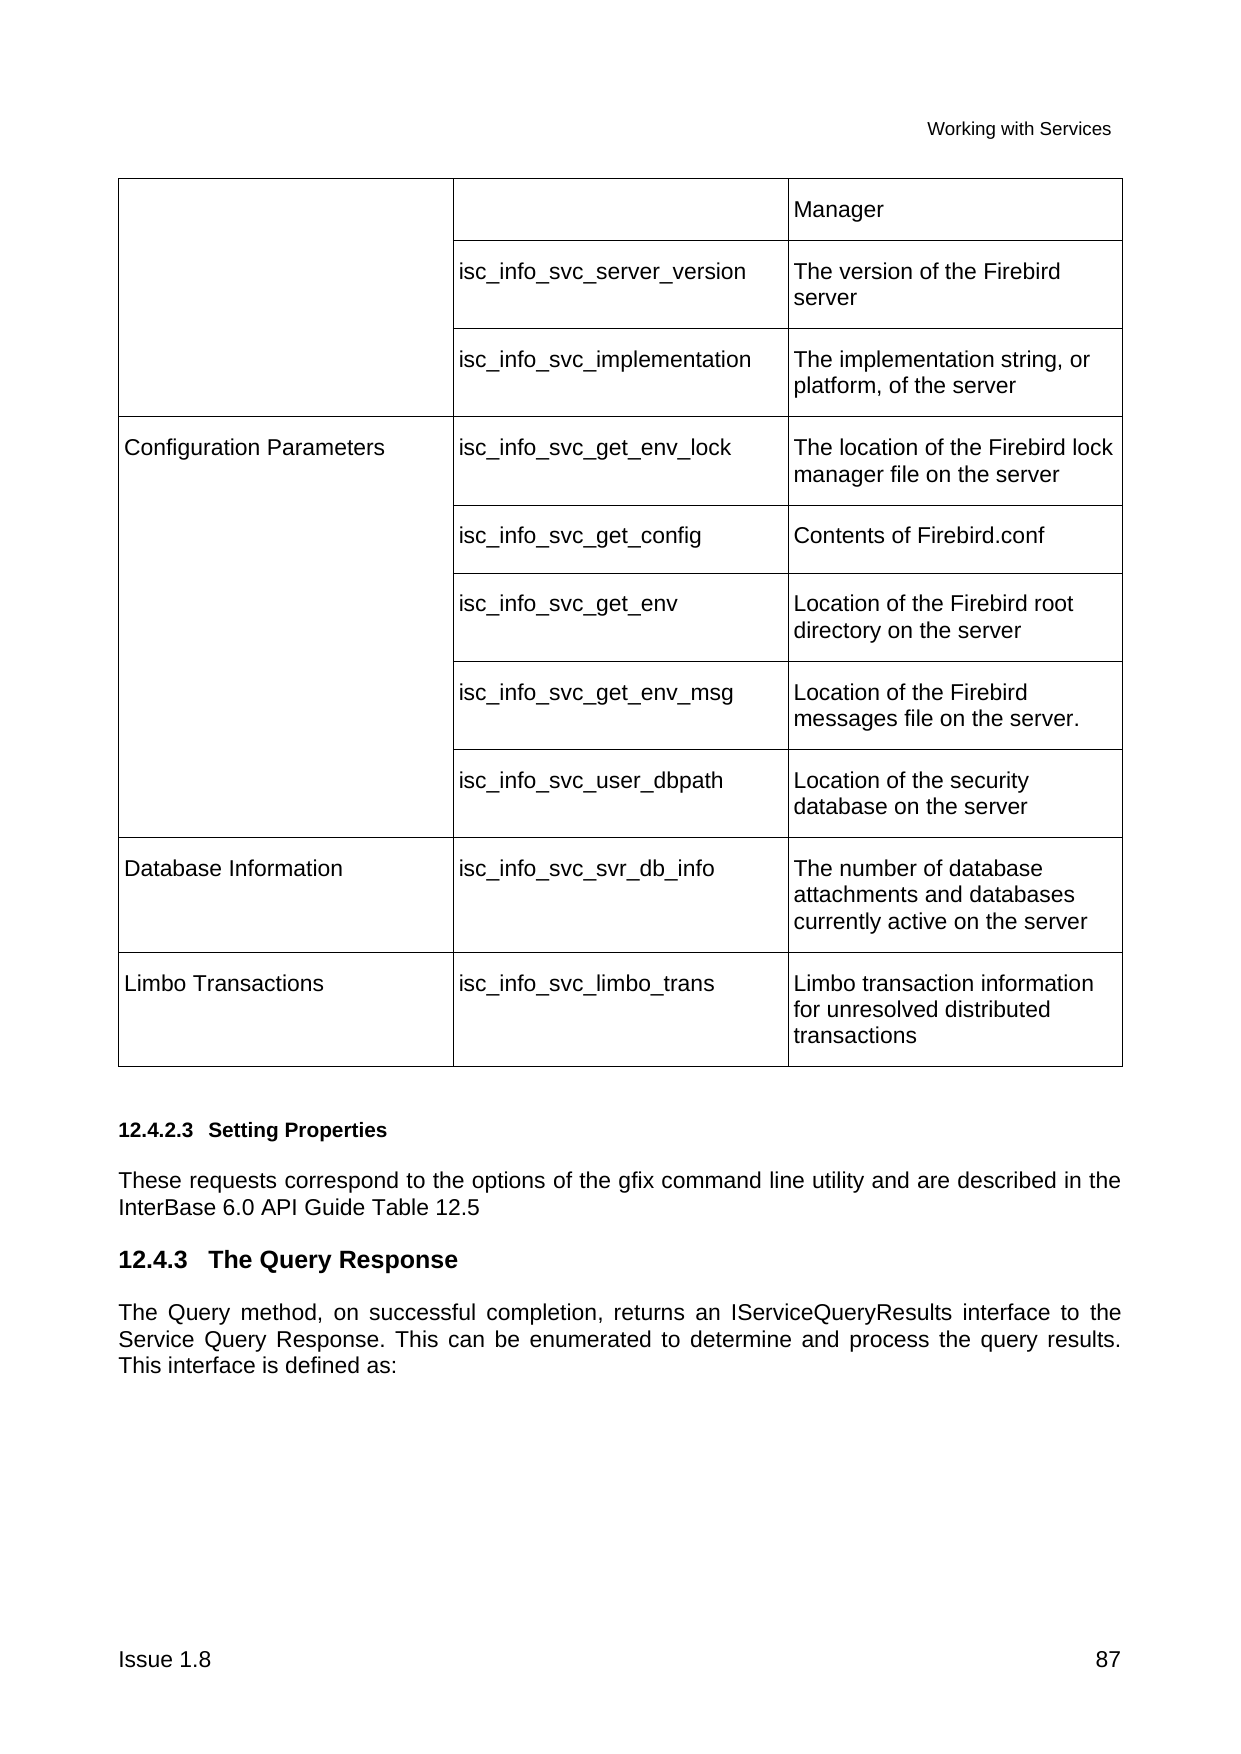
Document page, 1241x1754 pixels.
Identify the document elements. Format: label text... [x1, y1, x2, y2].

table_cell [454, 179, 788, 240]
table_cell Contents of Firebird.conf [789, 506, 1122, 572]
table_cell isc_info_svc_get_config [454, 506, 788, 572]
table_cell The number of database attachments and databases currently active on the server [789, 838, 1122, 952]
table_cell [119, 179, 453, 416]
table_cell isc_info_svc_get_env [454, 574, 788, 661]
table_cell The location of the Firebird lock manager file on the server [789, 417, 1122, 505]
table_cell isc_info_svc_server_version [454, 241, 788, 328]
table_cell Location of the Firebird messages file on the server. [789, 662, 1122, 749]
table_cell Location of the security database on the server [789, 750, 1122, 837]
text The Query method, on successful completion, returns an IServiceQueryResults interface to the Service Query Response. This can be enumerated to determine and process the query results. This interface is defined as: [118, 1299, 1122, 1378]
table_cell isc_info_svc_implementation [454, 329, 788, 416]
text These requests correspond to the options of the gfix command line utility and are described in the InterBase 6.0 API Guide Table 12.5 [118, 1167, 1122, 1220]
table_cell isc_info_svc_get_env_lock [454, 417, 788, 505]
table_cell isc_info_svc_limbo_trans [454, 953, 788, 1066]
subtitle The Query Response [118, 1245, 1122, 1274]
table_cell isc_info_svc_user_dbpath [454, 750, 788, 837]
table_cell Limbo Transactions [119, 953, 453, 1066]
table_cell The implementation string, or platform, of the server [789, 329, 1122, 416]
table_cell Limbo transaction information for unresolved distributed transactions [789, 953, 1122, 1066]
table_cell Location of the Firebird root directory on the server [789, 574, 1122, 661]
table_cell The version of the Firebird server [789, 241, 1122, 328]
subtitle Setting Properties [118, 1118, 1122, 1142]
table_cell isc_info_svc_get_env_msg [454, 662, 788, 749]
table_cell Database Information [119, 838, 453, 952]
table_cell Manager [789, 179, 1122, 240]
table_cell Configuration Parameters [119, 417, 453, 837]
table_cell isc_info_svc_svr_db_info [454, 838, 788, 952]
